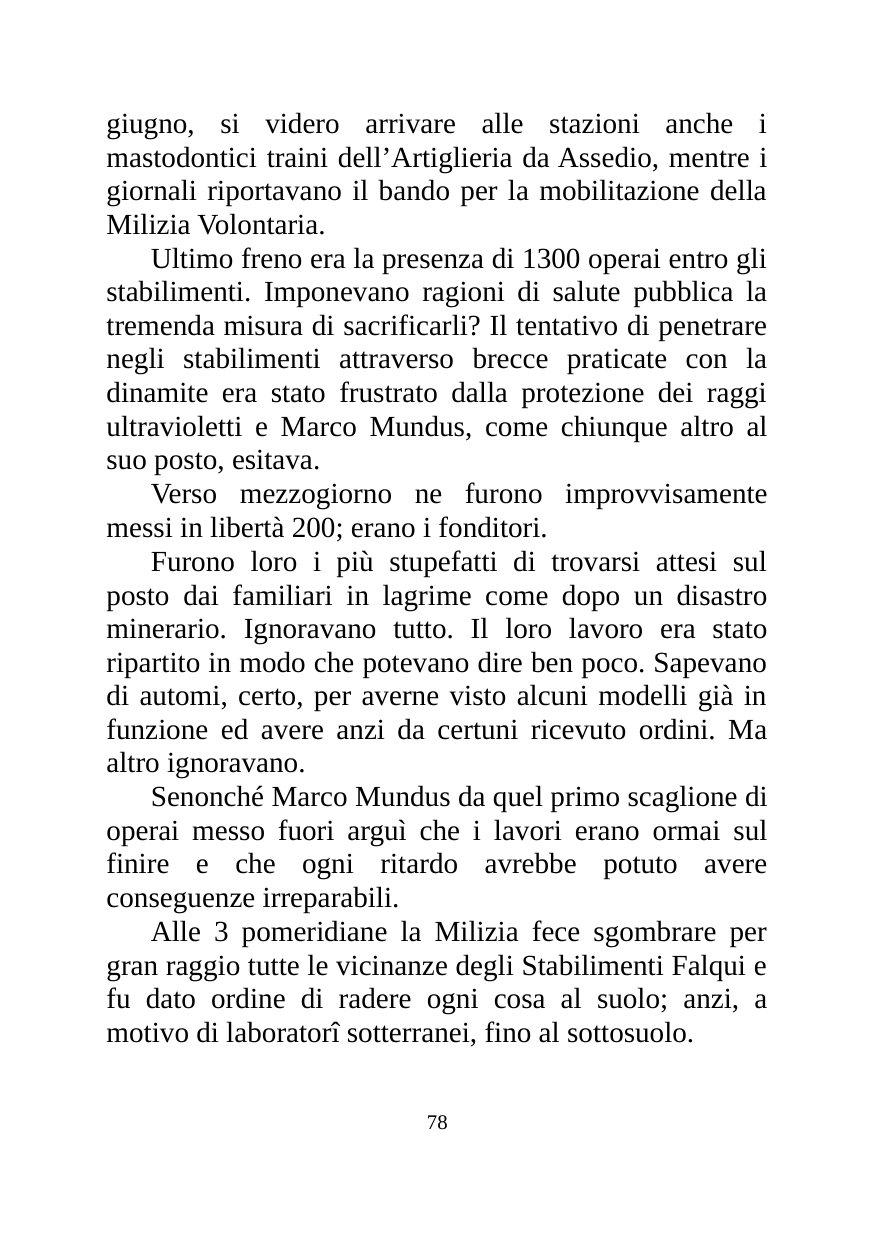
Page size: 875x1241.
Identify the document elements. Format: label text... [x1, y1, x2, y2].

text Ultimo freno era la presenza di 1300 operai entro gli stabilimenti. Imponevano ragioni di salute pubblica la tremenda misura di sacrificarli? Il tentativo di penetrare negli stabilimenti attraverso brecce praticate con la dinamite era stato frustrato dalla protezione dei raggi ultravioletti e Marco Mundus, come chiunque altro al suo posto, esitava. [106, 241, 768, 476]
text Senonché Marco Mundus da quel primo scaglione di operai messo fuori arguì che i lavori erano ormai sul finire e che ogni ritardo avrebbe potuto avere conseguenze irreparabili. [106, 779, 768, 914]
text Verso mezzogiorno ne furono improvvisamente messi in libertà 200; erano i fonditori. [106, 476, 768, 543]
text Furono loro i più stupefatti di trovarsi attesi sul posto dai familiari in lagrime come dopo un disastro minerario. Ignoravano tutto. Il loro lavoro era stato ripartito in modo che potevano dire ben poco. Sapevano di automi, certo, per averne visto alcuni modelli già in funzione ed avere anzi da certuni ricevuto ordini. Ma altro ignoravano. [106, 544, 768, 779]
text Alle 3 pomeridiane la Milizia fece sgombrare per gran raggio tutte le vicinanze degli Stabilimenti Falqui e fu dato ordine di radere ogni cosa al suolo; anzi, a motivo di laboratorî sotterranei, fino al sottosuolo. [106, 914, 768, 1048]
text giugno, si videro arrivare alle stazioni anche i mastodontici traini dell’Artiglieria da Assedio, mentre i giornali riportavano il bando per la mobilitazione della Milizia Volontaria. [106, 106, 768, 240]
